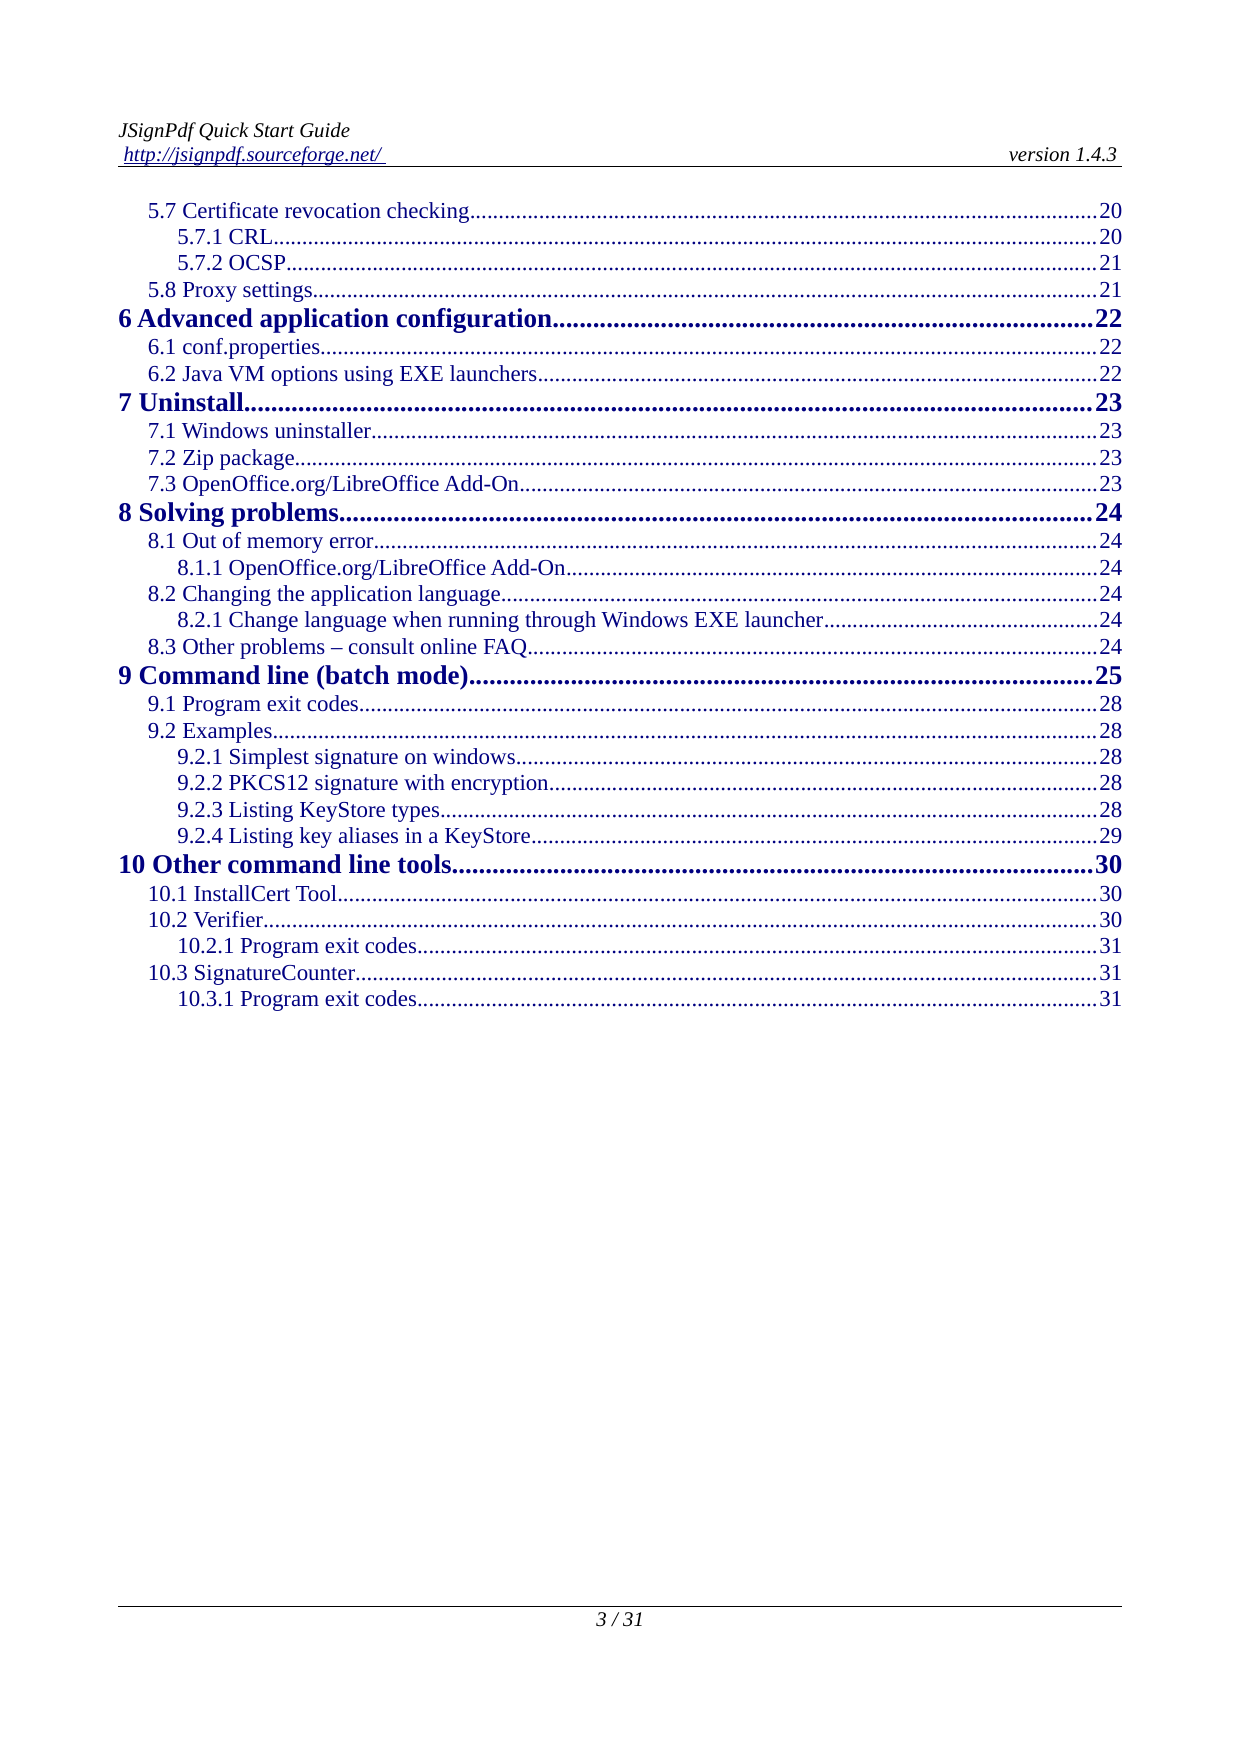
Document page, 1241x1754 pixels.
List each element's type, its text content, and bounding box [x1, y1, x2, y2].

text 6.2 Java VM options using EXE launchers 22 [148, 360, 1122, 386]
text 5.8 Proxy settings 21 [148, 276, 1122, 302]
text 8.2.1 Change language when running through Windows EXE launcher 24 [177, 606, 1122, 633]
text 9.2.3 Listing KeyStore types 28 [177, 796, 1122, 822]
text 6.1 conf.properties 22 [148, 333, 1122, 360]
text 9.2 Examples 28 [148, 717, 1122, 743]
text 8.2 Changing the application language 24 [148, 580, 1122, 606]
text 5.7 Certificate revocation checking 20 [148, 197, 1122, 223]
text 10.2 Verifier 30 [148, 906, 1122, 932]
text 8.1.1 OpenOffice.org/LibreOffice Add-On 24 [177, 554, 1122, 580]
text 7.2 Zip package 23 [148, 443, 1122, 470]
text 7 Uninstall 23 [118, 386, 1122, 417]
text 8.1 Out of memory error 24 [148, 527, 1122, 554]
text 10.3 SignatureCounter 31 [148, 959, 1122, 985]
text 9.2.2 PKCS12 signature with encryption 28 [177, 769, 1122, 796]
text 5.7.2 OCSP 21 [177, 249, 1122, 276]
text 8.3 Other problems – consult online FAQ 24 [148, 633, 1122, 659]
text 9.2.1 Simplest signature on windows 28 [177, 743, 1122, 769]
text 10.1 InstallCert Tool 30 [148, 879, 1122, 906]
text 10 Other command line tools 30 [118, 848, 1122, 879]
text 8 Solving problems 24 [118, 496, 1122, 527]
text 10.3.1 Program exit codes 31 [177, 985, 1122, 1011]
text 7.1 Windows uninstaller 23 [148, 417, 1122, 443]
text 7.3 OpenOffice.org/LibreOffice Add-On 23 [148, 470, 1122, 496]
text 9.1 Program exit codes 28 [148, 690, 1122, 717]
text 9 Command line (batch mode) 25 [118, 659, 1122, 690]
text 9.2.4 Listing key aliases in a KeyStore 29 [177, 822, 1122, 848]
text 5.7.1 CRL 20 [177, 223, 1122, 249]
text 10.2.1 Program exit codes 31 [177, 932, 1122, 959]
text 6 Advanced application configuration 22 [118, 302, 1122, 333]
